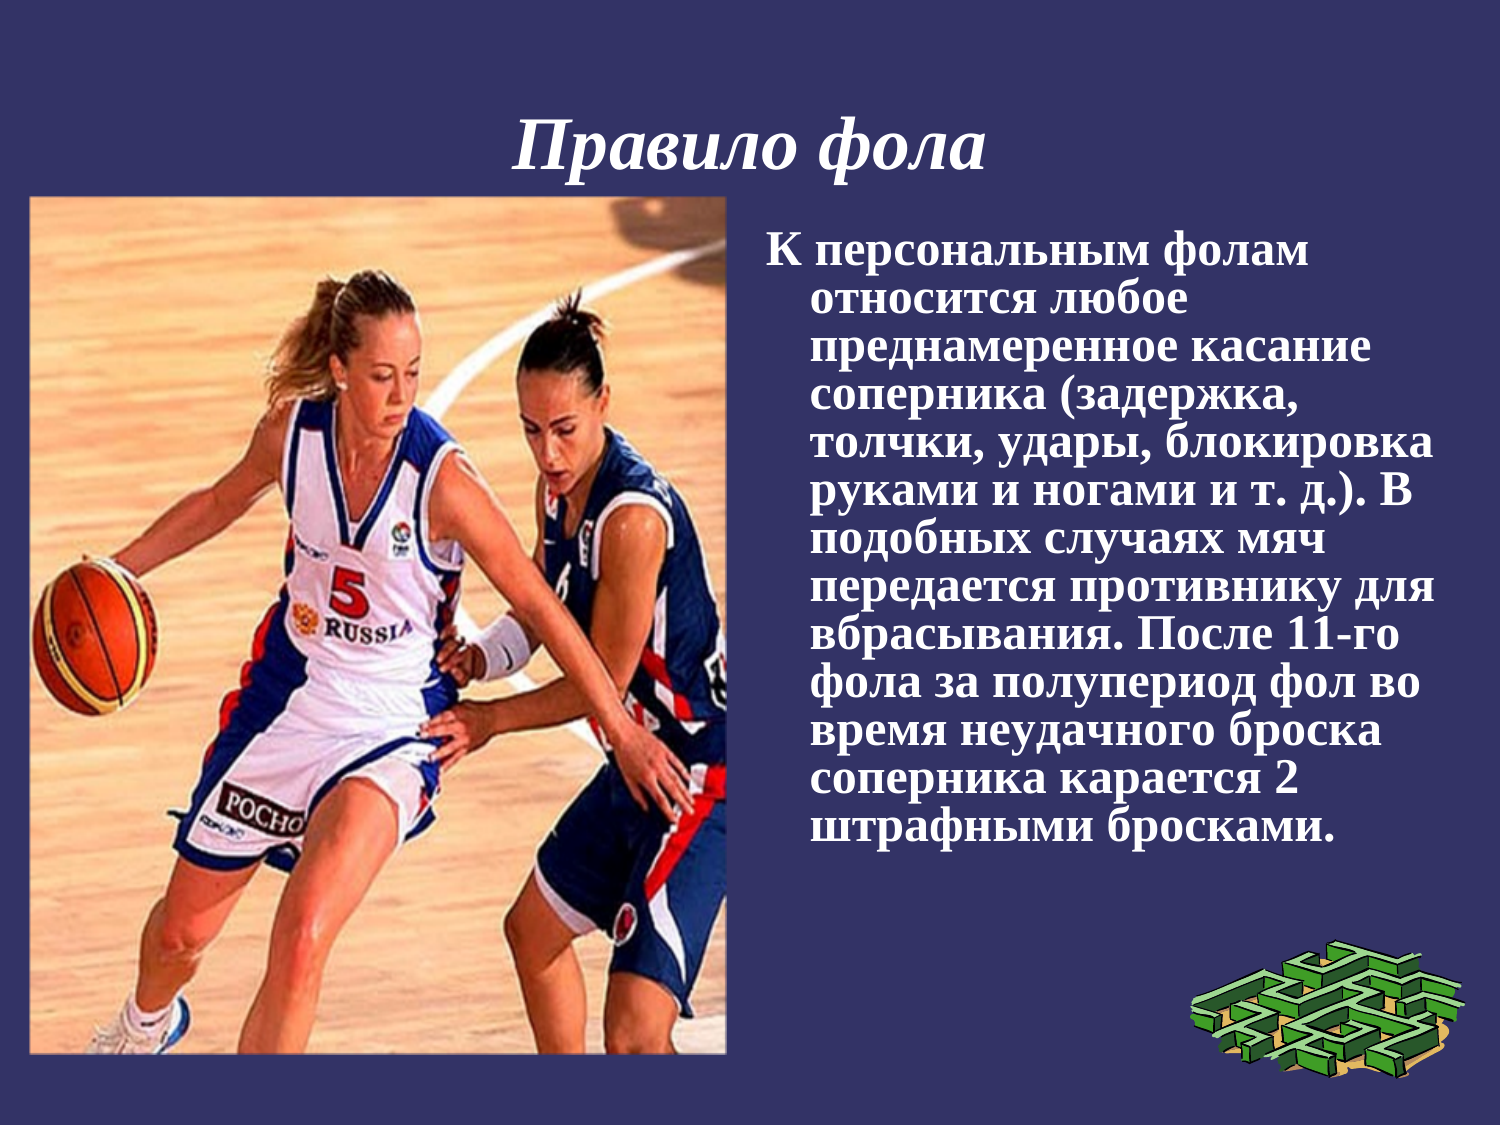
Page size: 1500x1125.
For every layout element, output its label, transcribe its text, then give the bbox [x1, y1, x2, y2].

list К персональным фолам относится любое преднамеренное касание соперника (задержка, толчки, удары, блокировка руками и ногами и т. д.). В подобных случаях мяч передается противнику для вбрасывания. После 11-го фола за полупериод фол во время неудачного броска соперника карается 2 штрафными бросками. [738, 219, 1471, 1094]
picture [29, 196, 727, 1055]
title Правило фола [75, 45, 1426, 233]
